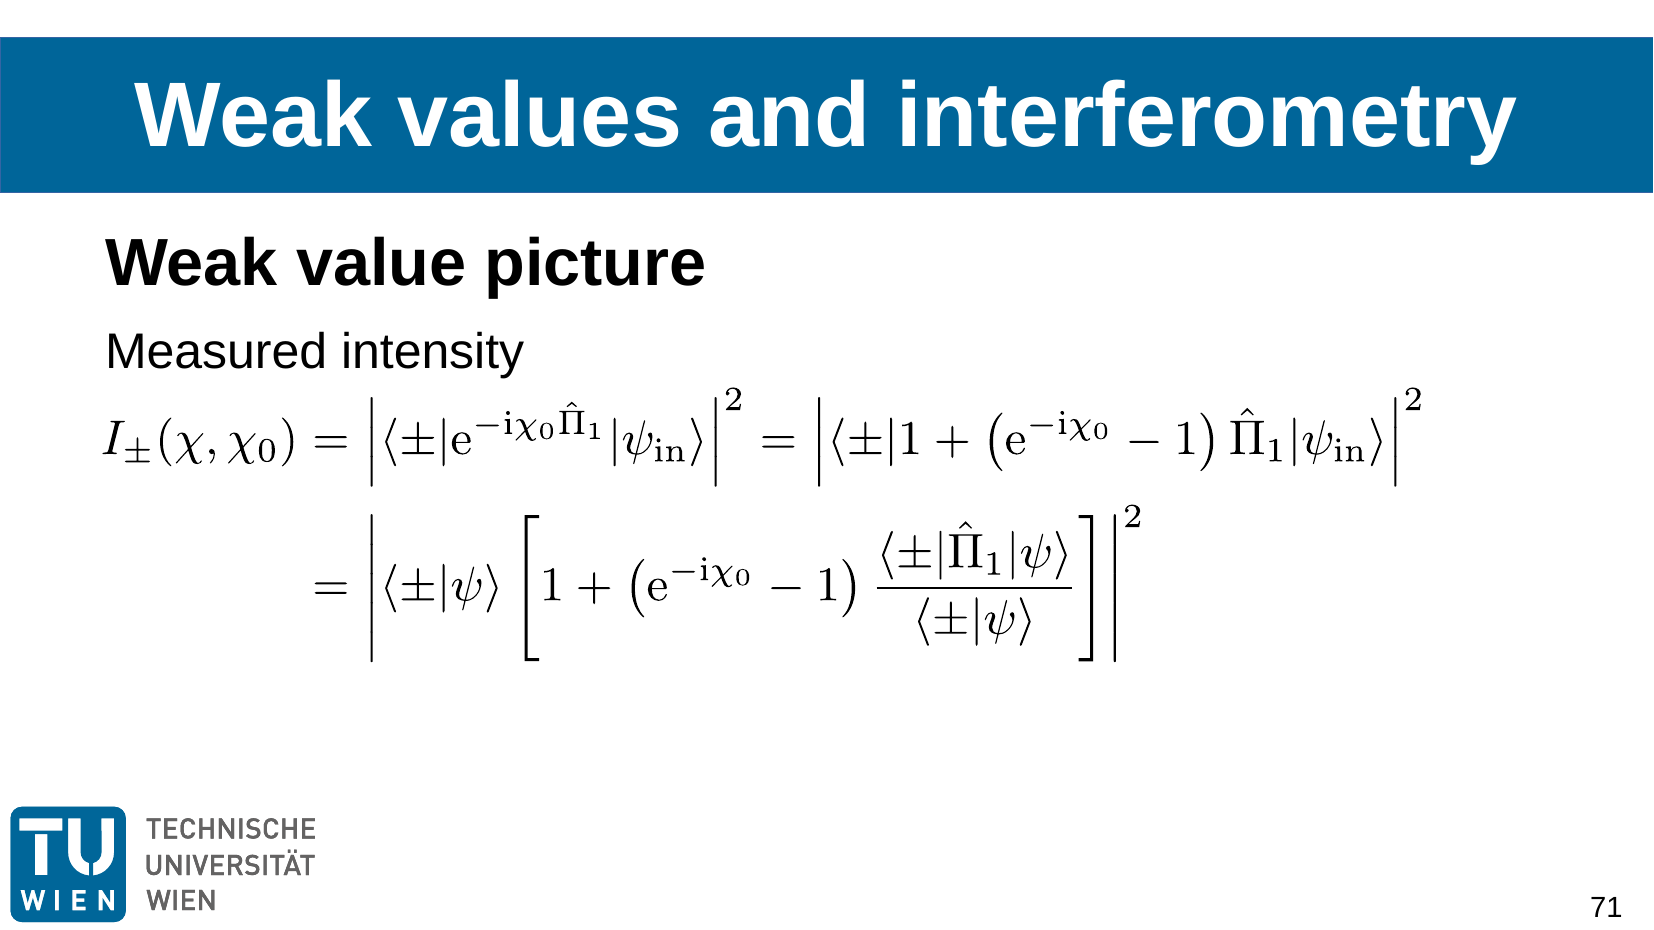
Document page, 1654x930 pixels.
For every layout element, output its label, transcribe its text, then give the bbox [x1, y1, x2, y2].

picture [51, 371, 1440, 675]
title Weak values and interferometry [0, 37, 1653, 193]
list Weak value picture Measured intensity [105, 225, 1593, 765]
